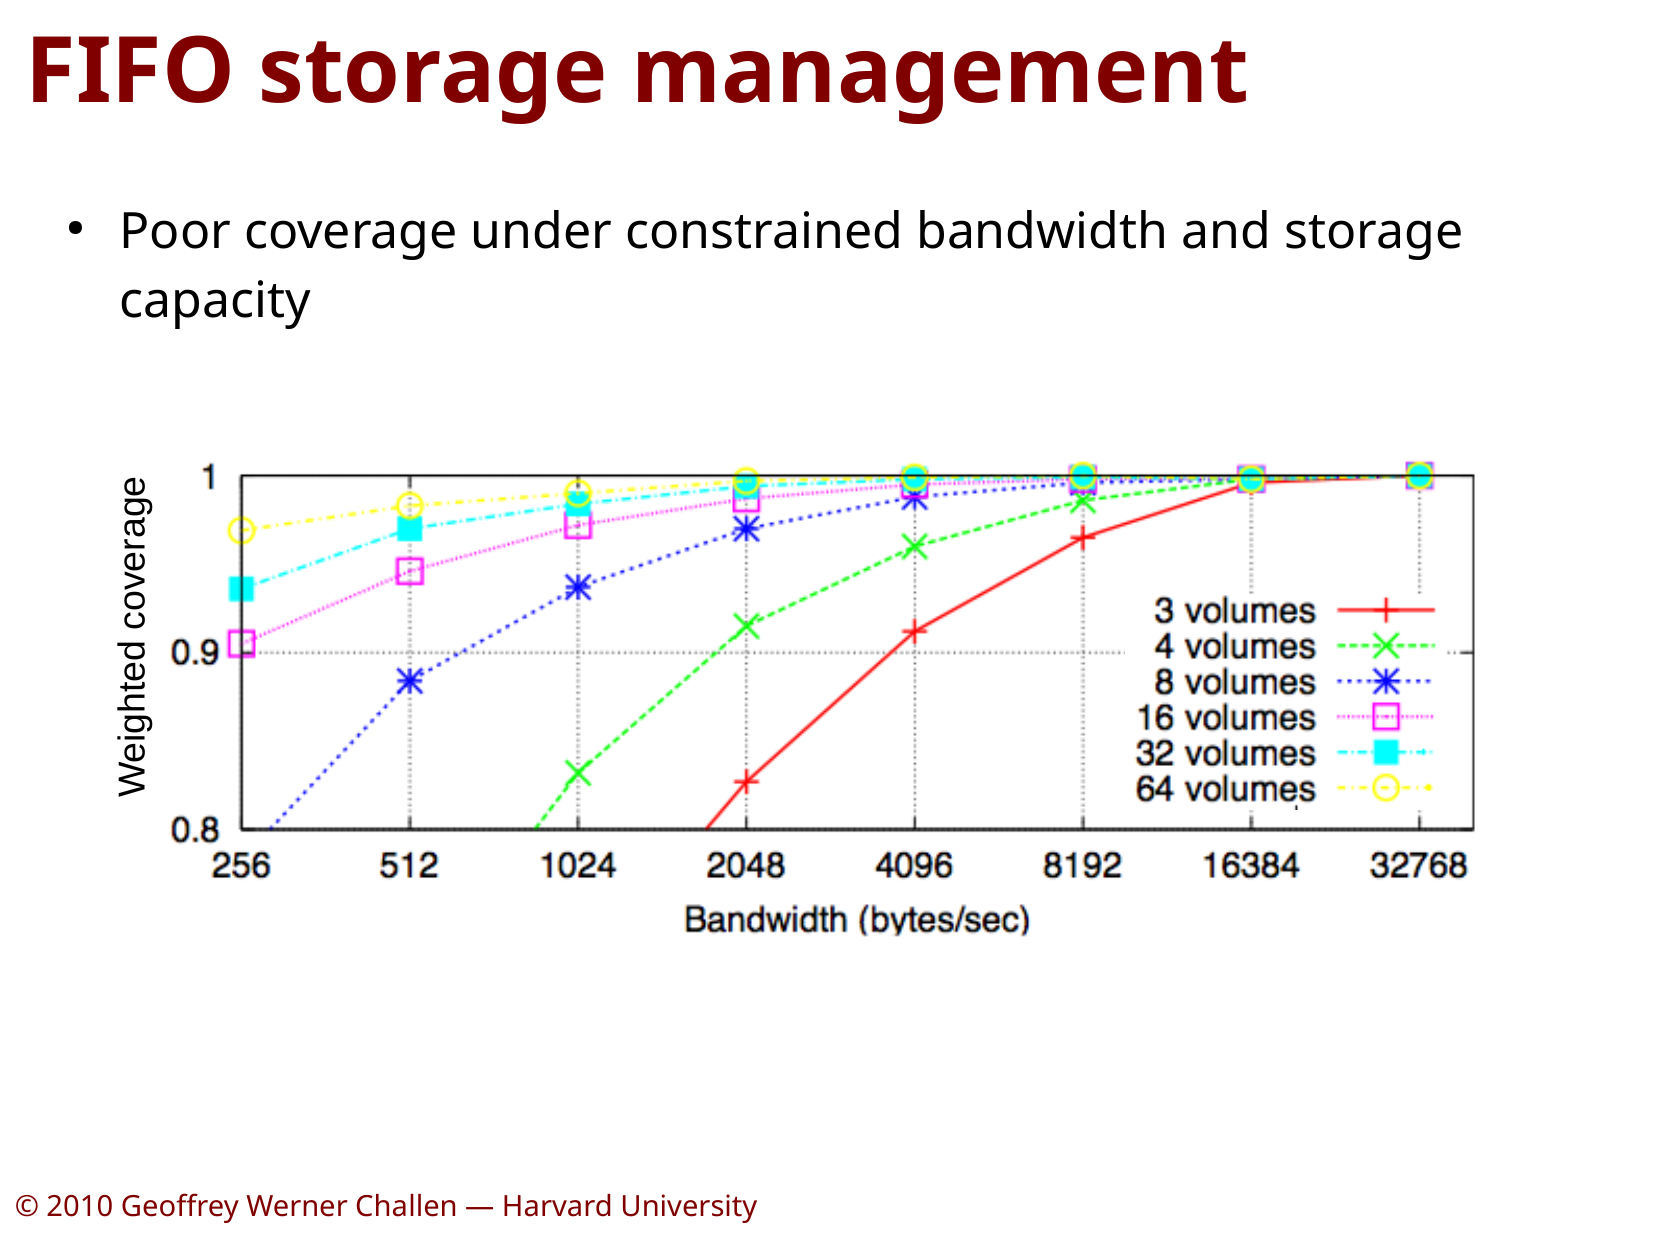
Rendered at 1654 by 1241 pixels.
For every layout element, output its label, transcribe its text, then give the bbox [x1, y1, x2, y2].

list Poor coverage under constrained bandwidth and storage capacity [49, 195, 1626, 1171]
text_box Weighted coverage [103, 460, 160, 813]
title FIFO storage management [25, 12, 1438, 121]
picture [158, 452, 1500, 947]
